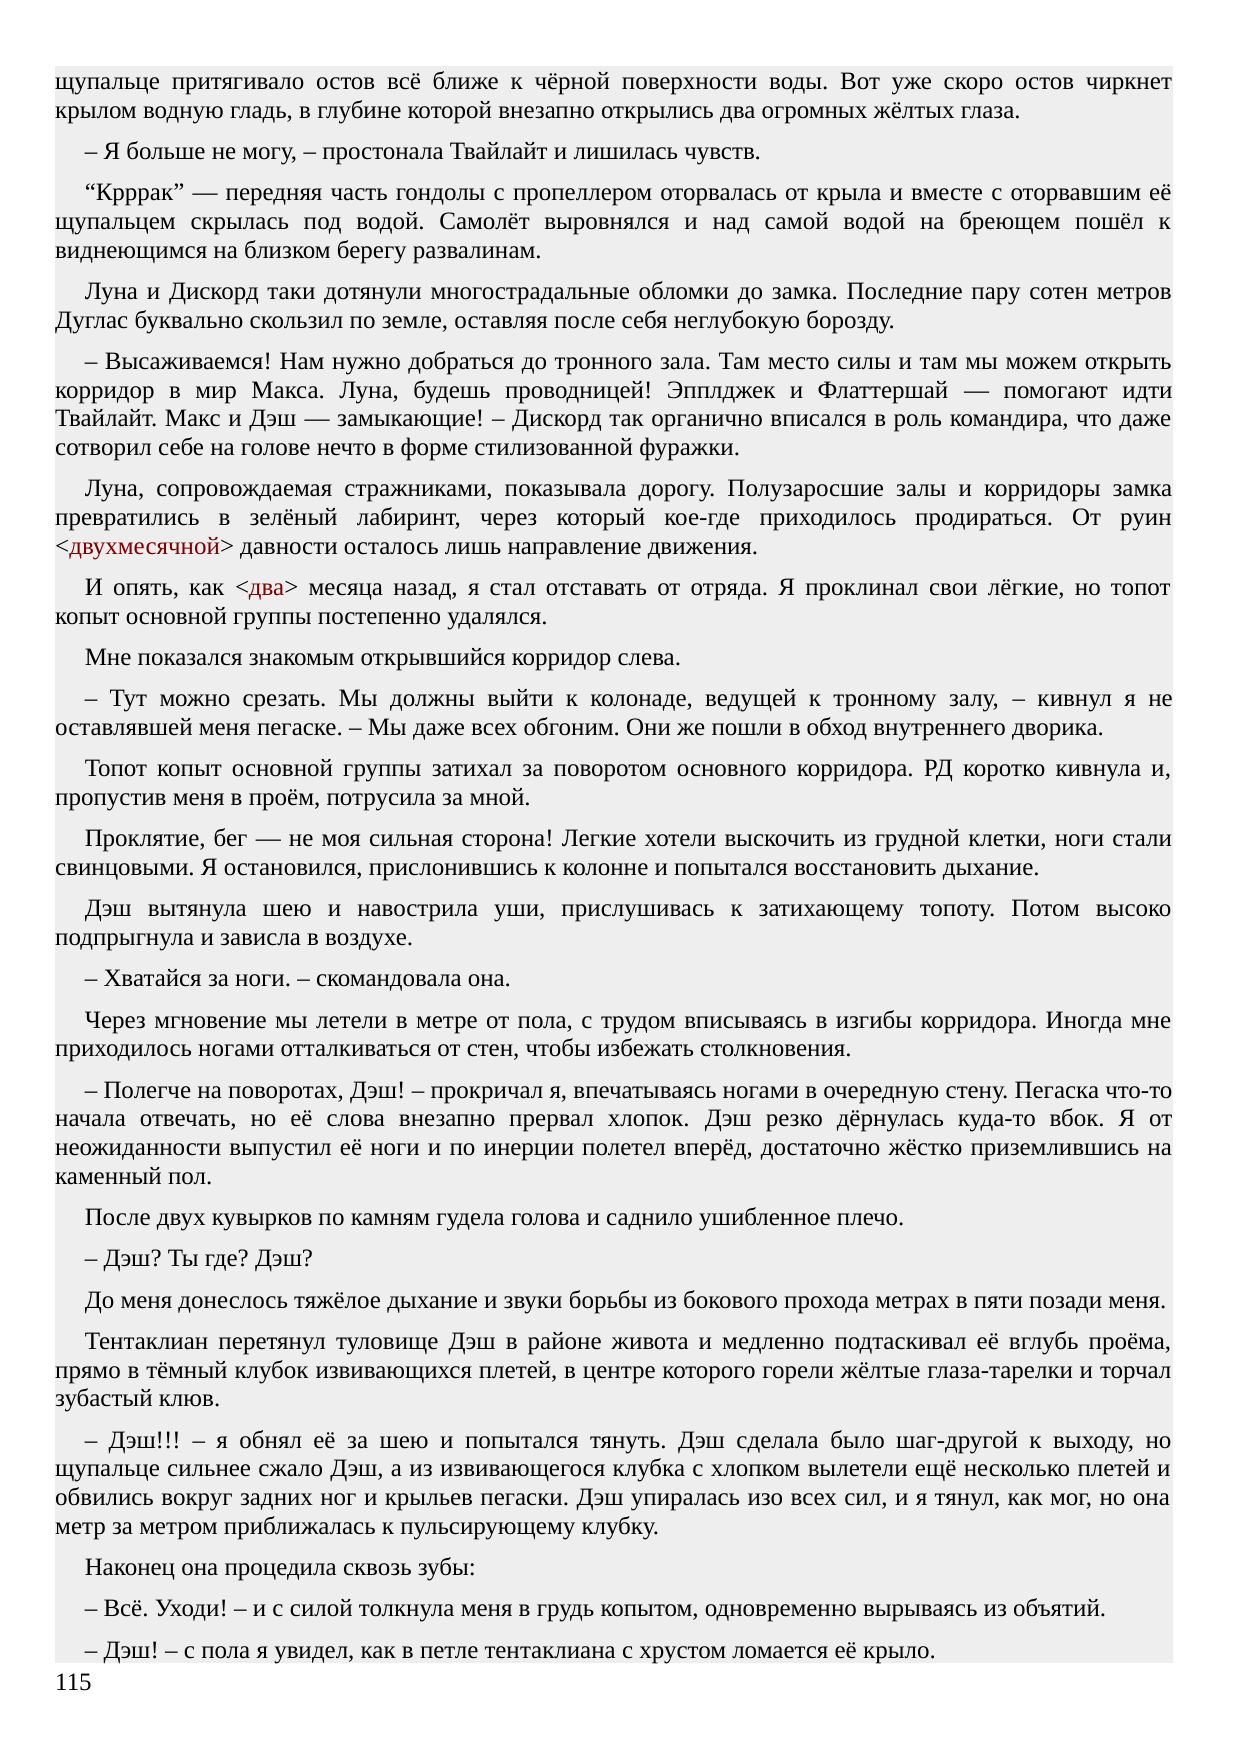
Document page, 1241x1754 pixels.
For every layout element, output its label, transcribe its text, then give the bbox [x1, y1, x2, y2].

text – Я больше не могу, – простонала Твайлайт и лишилась чувств. [55, 136, 1173, 165]
text “Крррак” — передняя часть гондолы с пропеллером оторвалась от крыла и вместе с оторвавшим её щупальцем скрылась под водой. Самолёт выровнялся и над самой водой на бреющем пошёл к виднеющимся на близком берегу развалинам. [55, 177, 1173, 263]
text щупальце притягивало остов всё ближе к чёрной поверхности воды. Вот уже скоро остов чиркнет крылом водную гладь, в глубине которой внезапно открылись два огромных жёлтых глаза. [55, 66, 1173, 123]
text – Высаживаемся! Нам нужно добраться до тронного зала. Там место силы и там мы можем открыть корридор в мир Макса. Луна, будешь проводницей! Эпплджек и Флаттершай — помогают идти Твайлайт. Макс и Дэш — замыкающие! – Дискорд так органично вписался в роль командира, что даже сотворил себе на голове нечто в форме стилизованной фуражки. [55, 346, 1173, 461]
text – Всё. Уходи! – и с силой толкнула меня в грудь копытом, одновременно вырываясь из объятий. [55, 1593, 1173, 1622]
text И опять, как <два> месяца назад, я стал отставать от отряда. Я проклинал свои лёгкие, но топот копыт основной группы постепенно удалялся. [55, 572, 1173, 630]
text – Тут можно срезать. Мы должны выйти к колонаде, ведущей к тронному залу, – кивнул я не оставлявшей меня пегаске. – Мы даже всех обгоним. Они же пошли в обход внутреннего дворика. [55, 683, 1173, 741]
text Проклятие, бег — не моя сильная сторона! Легкие хотели выскочить из грудной клетки, ноги стали свинцовыми. Я остановился, прислонившись к колонне и попытался восстановить дыхание. [55, 823, 1173, 881]
text Луна, сопровождаемая стражниками, показывала дорогу. Полузаросшие залы и корридоры замка превратились в зелёный лабиринт, через который кое-где приходилось продираться. От руин <двухмесячной> давности осталось лишь направление движения. [55, 473, 1173, 560]
text Мне показался знакомым открывшийся корридор слева. [55, 642, 1173, 671]
text Топот копыт основной группы затихал за поворотом основного корридора. РД коротко кивнула и, пропустив меня в проём, потрусила за мной. [55, 753, 1173, 811]
text Дэш вытянула шею и навострила уши, прислушивась к затихающему топоту. Потом высоко подпрыгнула и зависла в воздухе. [55, 893, 1173, 951]
text Через мгновение мы летели в метре от пола, с трудом вписываясь в изгибы корридора. Иногда мне приходилось ногами отталкиваться от стен, чтобы избежать столкновения. [55, 1005, 1173, 1062]
text После двух кувырков по камням гудела голова и саднило ушибленное плечо. [55, 1202, 1173, 1231]
text Тентаклиан перетянул туловище Дэш в районе живота и медленно подтаскивал её вглубь проёма, прямо в тёмный клубок извивающихся плетей, в центре которого горели жёлтые глаза-тарелки и торчал зубастый клюв. [55, 1326, 1173, 1412]
text – Дэш!!! – я обнял её за шею и попытался тянуть. Дэш сделала было шаг-другой к выходу, но щупальце сильнее сжало Дэш, а из извивающегося клубка с хлопком вылетели ещё несколько плетей и обвились вокруг задних ног и крыльев пегаски. Дэш упиралась изо всех сил, и я тянул, как мог, но она метр за метром приближалась к пульсирующему клубку. [55, 1425, 1173, 1540]
text Луна и Дискорд таки дотянули многострадальные обломки до замка. Последние пару сотен метров Дуглас буквально скользил по земле, оставляя после себя неглубокую борозду. [55, 276, 1173, 333]
text Наконец она процедила сквозь зубы: [55, 1552, 1173, 1581]
text – Полегче на поворотах, Дэш! – прокричал я, впечатываясь ногами в очередную стену. Пегаска что-то начала отвечать, но её слова внезапно прервал хлопок. Дэш резко дёрнулась куда-то вбок. Я от неожиданности выпустил её ноги и по инерции полетел вперёд, достаточно жёстко приземлившись на каменный пол. [55, 1075, 1173, 1190]
text – Дэш! – с пола я увидел, как в петле тентаклиана с хрустом ломается её крыло. [55, 1635, 1173, 1663]
text – Дэш? Ты где? Дэш? [55, 1243, 1173, 1272]
text – Хватайся за ноги. – скомандовала она. [55, 963, 1173, 992]
text До меня донеслось тяжёлое дыхание и звуки борьбы из бокового прохода метрах в пяти позади меня. [55, 1285, 1173, 1313]
